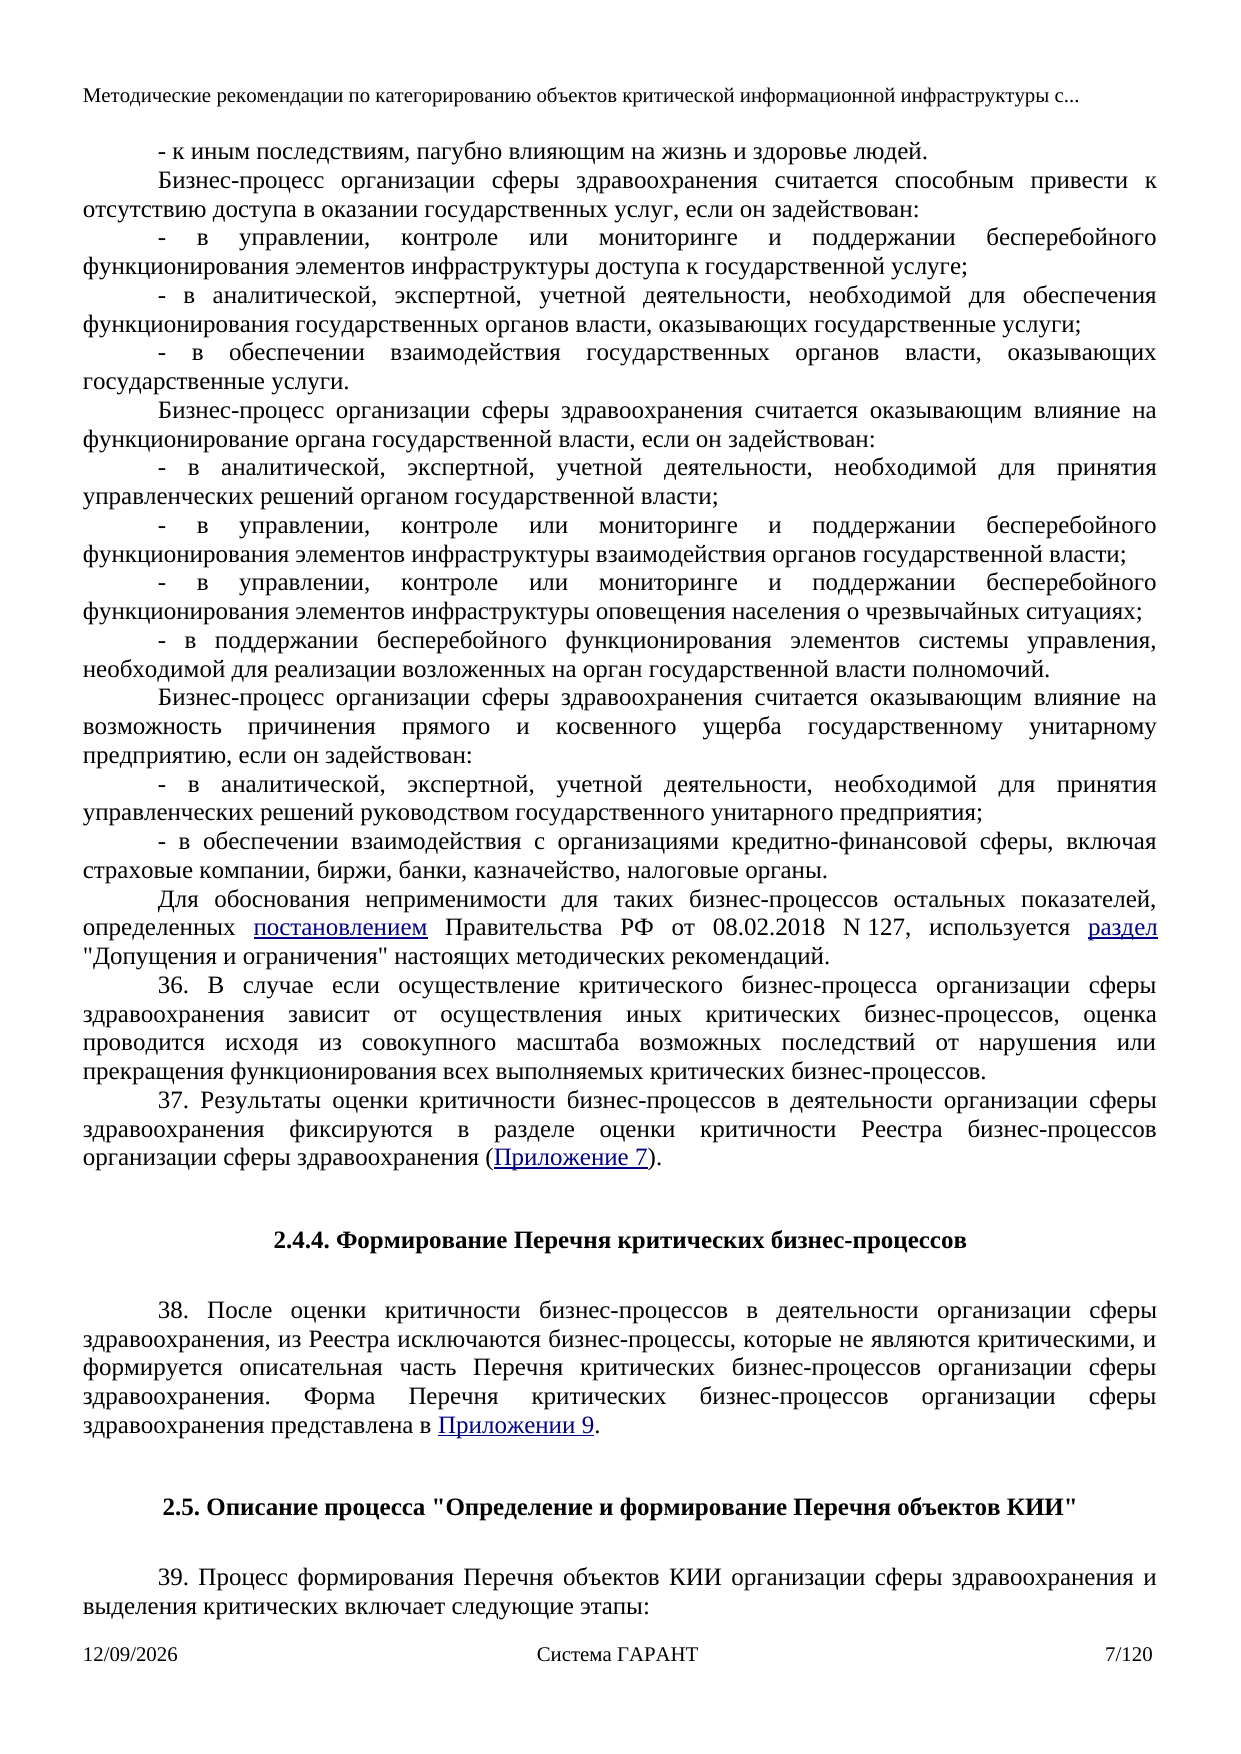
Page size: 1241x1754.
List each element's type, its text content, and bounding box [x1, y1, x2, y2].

text 39. Процесс формирования Перечня объектов КИИ организации сферы здравоохранения и выделения критических включает следующие этапы: [83, 1562, 1157, 1620]
text 36. В случае если осуществление критического бизнес-процесса организации сферы здравоохранения зависит от осуществления иных критических бизнес-процессов, оценка проводится исходя из совокупного масштаба возможных последствий от нарушения или прекращения функционирования всех выполняемых критических бизнес-процессов. [83, 970, 1157, 1085]
text - в аналитической, экспертной, учетной деятельности, необходимой для принятия управленческих решений органом государственной власти; [83, 452, 1157, 510]
text - в обеспечении взаимодействия государственных органов власти, оказывающих государственные услуги. [83, 337, 1157, 395]
subtitle 2.5. Описание процесса "Определение и формирование Перечня объектов КИИ" [83, 1492, 1157, 1521]
text - в управлении, контроле или мониторинге и поддержании бесперебойного функционирования элементов инфраструктуры оповещения населения о чрезвычайных ситуациях; [83, 567, 1157, 625]
text - в обеспечении взаимодействия с организациями кредитно-финансовой сферы, включая страховые компании, биржи, банки, казначейство, налоговые органы. [83, 826, 1157, 884]
text 37. Результаты оценки критичности бизнес-процессов в деятельности организации сферы здравоохранения фиксируются в разделе оценки критичности Реестра бизнес-процессов организации сферы здравоохранения (Приложение 7). [83, 1085, 1157, 1171]
text Бизнес-процесс организации сферы здравоохранения считается оказывающим влияние на возможность причинения прямого и косвенного ущерба государственному унитарному предприятию, если он задействован: [83, 682, 1157, 769]
text - в управлении, контроле или мониторинге и поддержании бесперебойного функционирования элементов инфраструктуры доступа к государственной услуге; [83, 222, 1157, 280]
text - к иным последствиям, пагубно влияющим на жизнь и здоровье людей. [83, 136, 1157, 165]
text Бизнес-процесс организации сферы здравоохранения считается способным привести к отсутствию доступа в оказании государственных услуг, если он задействован: [83, 165, 1157, 222]
text - в поддержании бесперебойного функционирования элементов системы управления, необходимой для реализации возложенных на орган государственной власти полномочий. [83, 625, 1157, 682]
text Бизнес-процесс организации сферы здравоохранения считается оказывающим влияние на функционирование органа государственной власти, если он задействован: [83, 395, 1157, 452]
text Для обоснования неприменимости для таких бизнес-процессов остальных показателей, определенных постановлением Правительства РФ от 08.02.2018 N 127, используется раздел "Допущения и ограничения" настоящих методических рекомендаций. [83, 884, 1157, 970]
text - в аналитической, экспертной, учетной деятельности, необходимой для принятия управленческих решений руководством государственного унитарного предприятия; [83, 769, 1157, 826]
text 38. После оценки критичности бизнес-процессов в деятельности организации сферы здравоохранения, из Реестра исключаются бизнес-процессы, которые не являются критическими, и формируется описательная часть Перечня критических бизнес-процессов организации сферы здравоохранения. Форма Перечня критических бизнес-процессов организации сферы здравоохранения представлена в Приложении 9. [83, 1295, 1157, 1439]
subtitle 2.4.4. Формирование Перечня критических бизнес-процессов [83, 1225, 1157, 1254]
text - в аналитической, экспертной, учетной деятельности, необходимой для обеспечения функционирования государственных органов власти, оказывающих государственные услуги; [83, 280, 1157, 337]
text - в управлении, контроле или мониторинге и поддержании бесперебойного функционирования элементов инфраструктуры взаимодействия органов государственной власти; [83, 510, 1157, 567]
